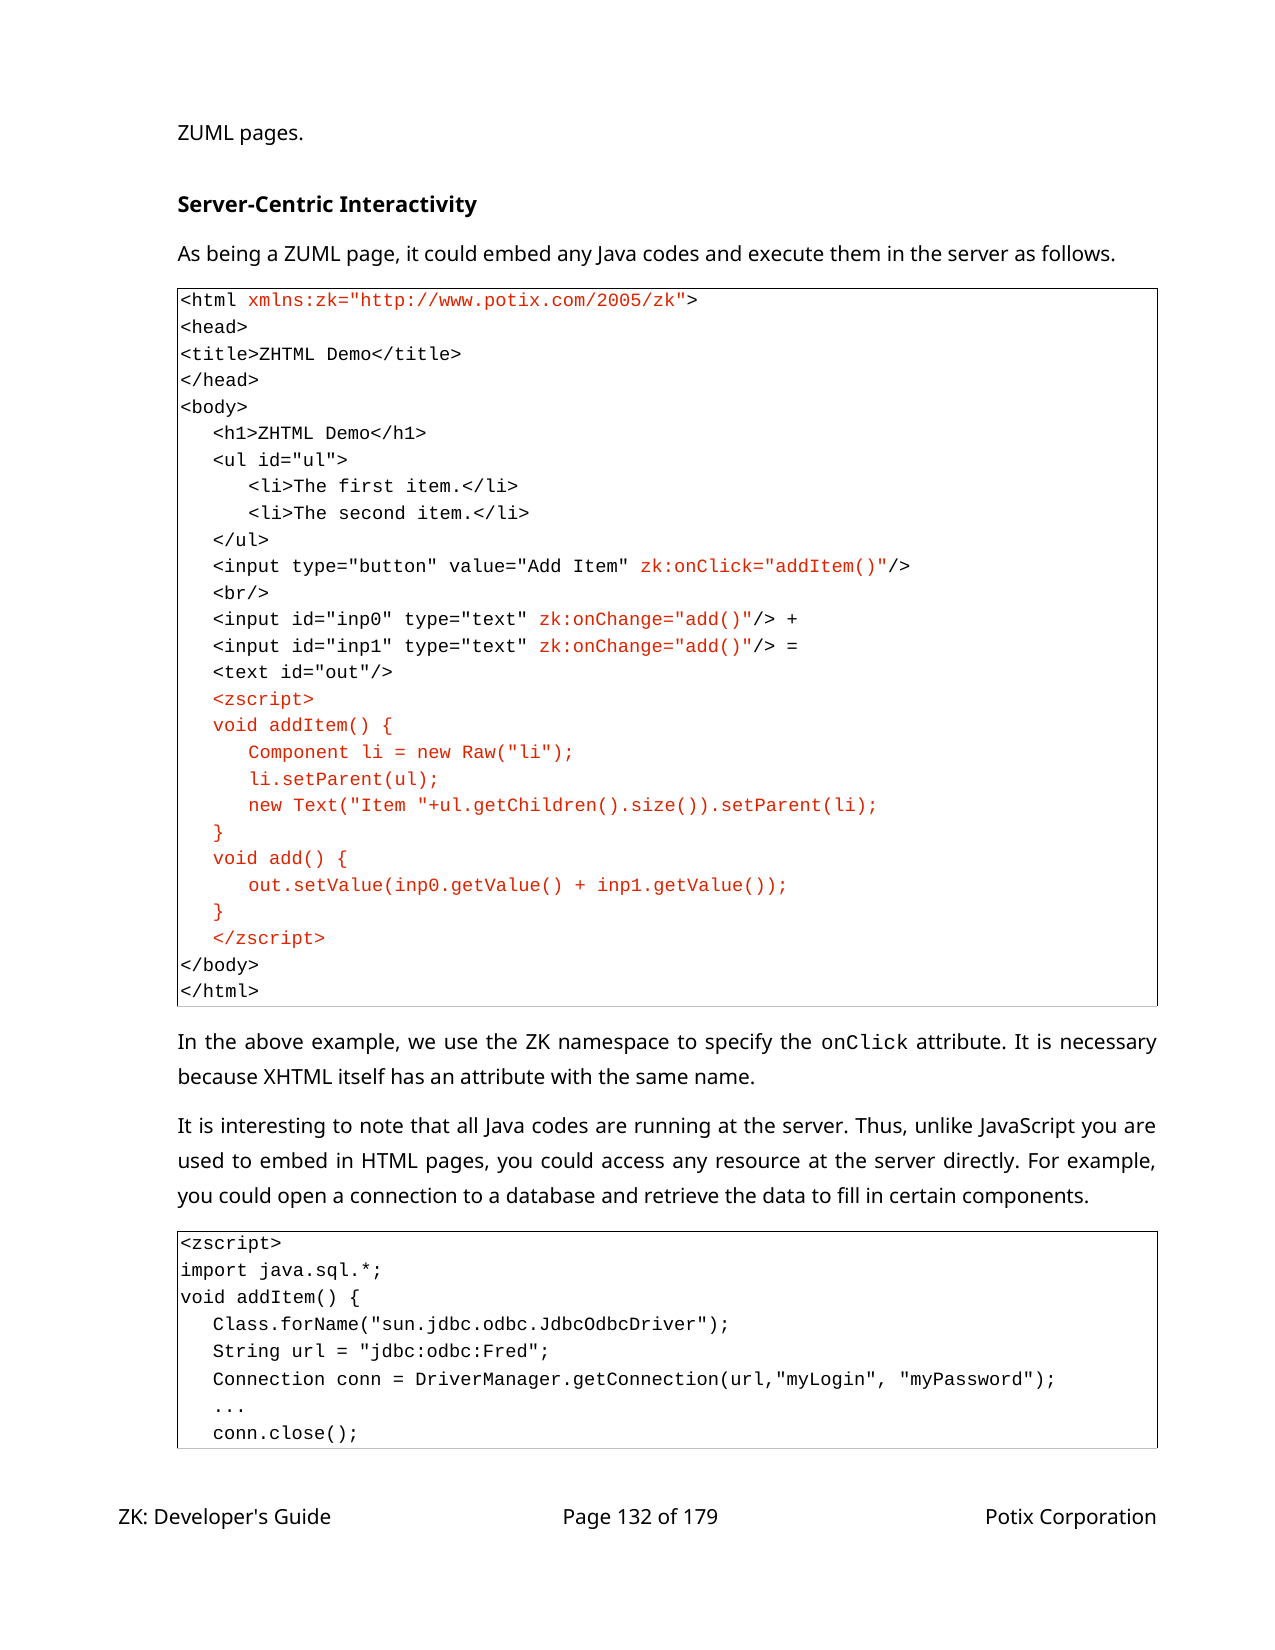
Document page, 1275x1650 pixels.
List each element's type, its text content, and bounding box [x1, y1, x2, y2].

subtitle Server-Centric Interactivity [177, 189, 1157, 219]
text void addItem() { [178, 1285, 1157, 1309]
text ... [178, 1394, 1157, 1418]
text String url = "jdbc:odbc:Fred"; [178, 1339, 1157, 1363]
text Class.forName("sun.jdbc.odbc.JdbcOdbcDriver"); [178, 1312, 1157, 1336]
text As being a ZUML page, it could embed any Java codes and execute them in the server as follows. [177, 239, 1157, 268]
text It is interesting to note that all Java codes are running at the server. Thus, unlike JavaScript you are used to embed in HTML pages, you could access any resource at the server directly. For example, you could open a connection to a database and retrieve the data to fill in certain components. [177, 1111, 1157, 1210]
text <zscript> [178, 1232, 1157, 1255]
text conn.close(); [178, 1421, 1157, 1448]
text import java.sql.*; [178, 1258, 1157, 1282]
text In the above example, we use the ZK namespace to specify the onClick attribute. It is necessary because XHTML itself has an attribute with the same name. [177, 1027, 1157, 1091]
text <html xmlns:zk="http://www.potix.com/2005/zk"> <head> <title>ZHTML Demo</title> </head> <body> <h1>ZHTML Demo</h1> <ul id="ul"> <li>The first item.</li> <li>The second item.</li> </ul> <input type="button" value="Add Item" zk:onClick="addItem()"/> <br/> <input id="inp0" type="text" zk:onChange="add()"/> + <input id="inp1" type="text" zk:onChange="add()"/> = <text id="out"/> <zscript> void addItem() { Component li = new Raw("li"); li.setParent(ul); new Text("Item "+ul.getChildren().size()).setParent(li); } void add() { out.setValue(inp0.getValue() + inp1.getValue()); } </zscript> </body> </html> [178, 289, 1157, 1006]
text ZUML pages. [177, 118, 1157, 146]
text Connection conn = DriverManager.getConnection(url,"myLogin", "myPassword"); [178, 1366, 1157, 1391]
